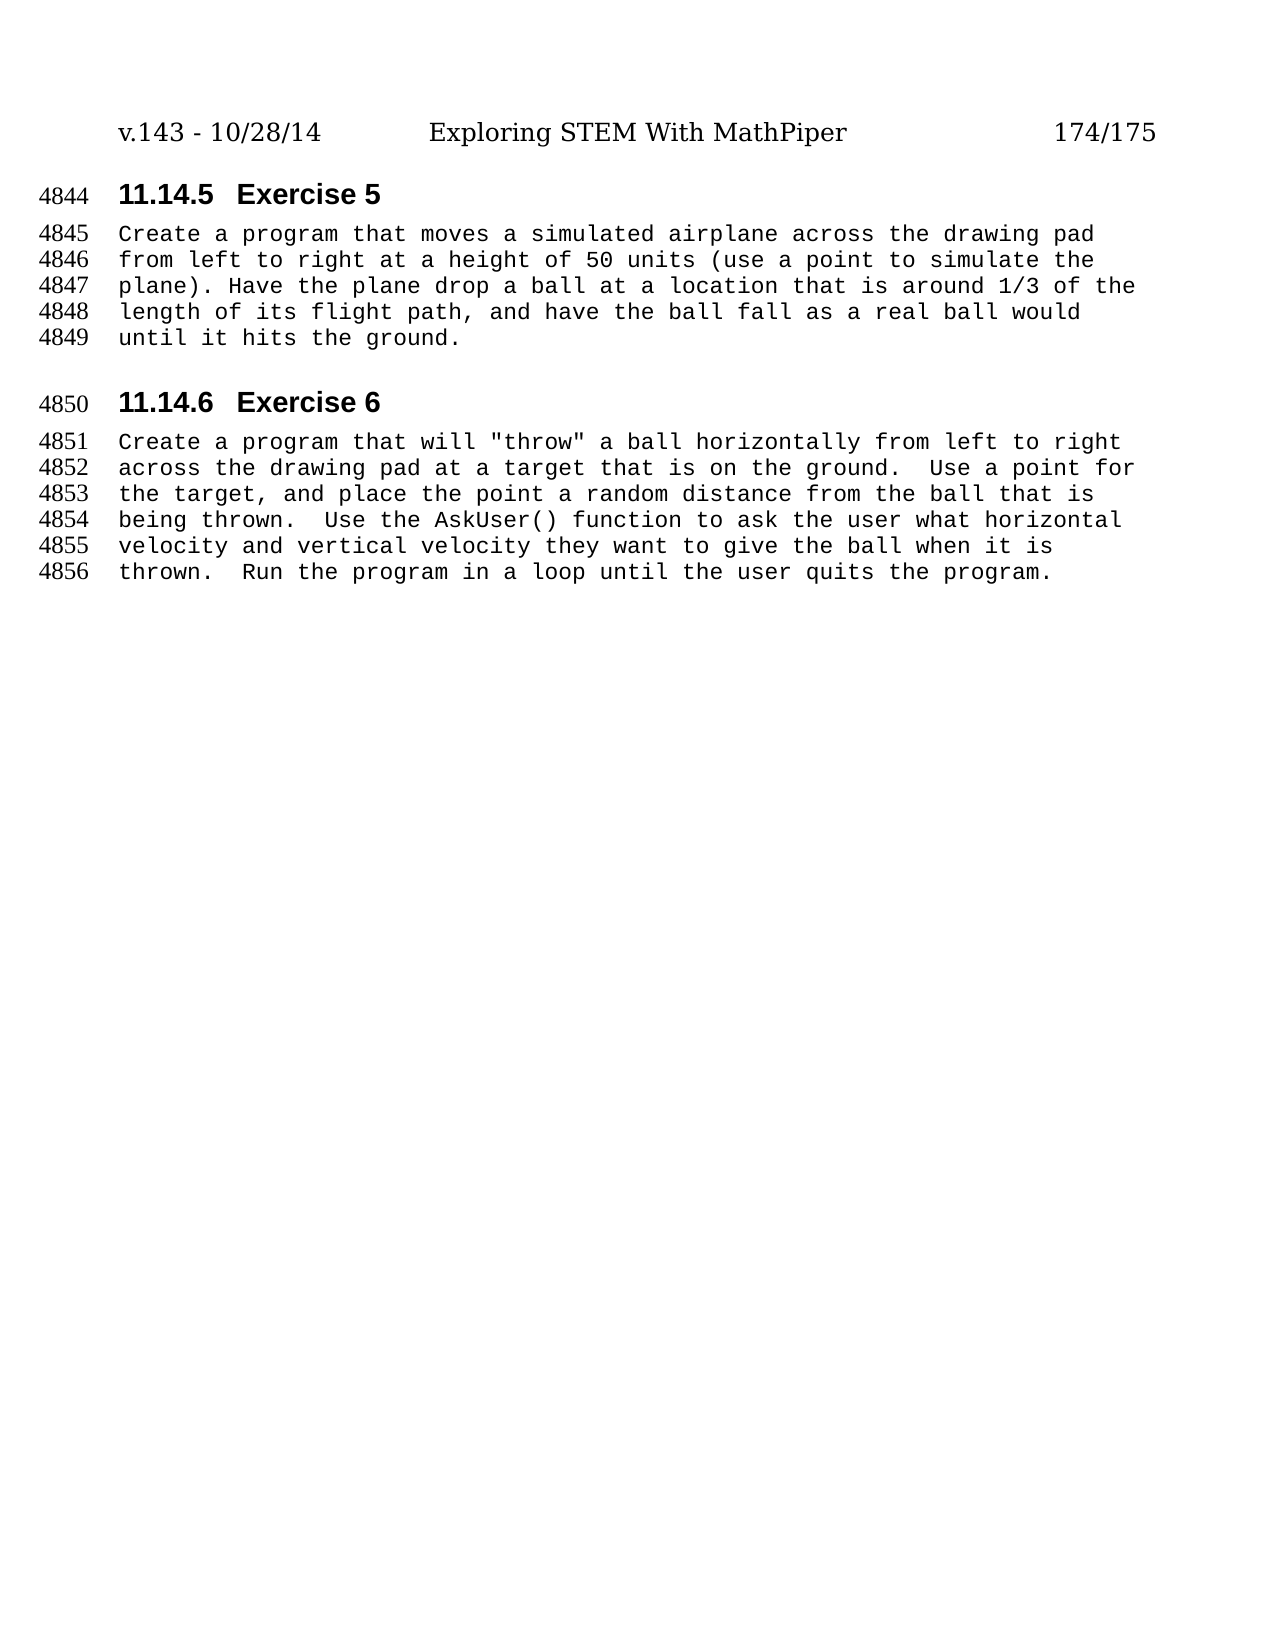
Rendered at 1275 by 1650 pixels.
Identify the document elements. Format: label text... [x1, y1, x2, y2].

subtitle Exercise 5 [118, 177, 1157, 210]
subtitle Exercise 6 [118, 385, 1157, 418]
text Create a program that moves a simulated airplane across the drawing pad from left to right at a height of 50 units (use a point to simulate the plane). Have the plane drop a ball at a location that is around 1/3 of the length of its flight path, and have the ball fall as a real ball would until it hits the ground. [118, 222, 1157, 352]
text Create a program that will "throw" a ball horizontally from left to right across the drawing pad at a target that is on the ground. Use a point for the target, and place the point a random distance from the ball that is being thrown. Use the AskUser() function to ask the user what horizontal velocity and vertical velocity they want to give the ball when it is thrown. Run the program in a loop until the user quits the program. [118, 431, 1157, 586]
